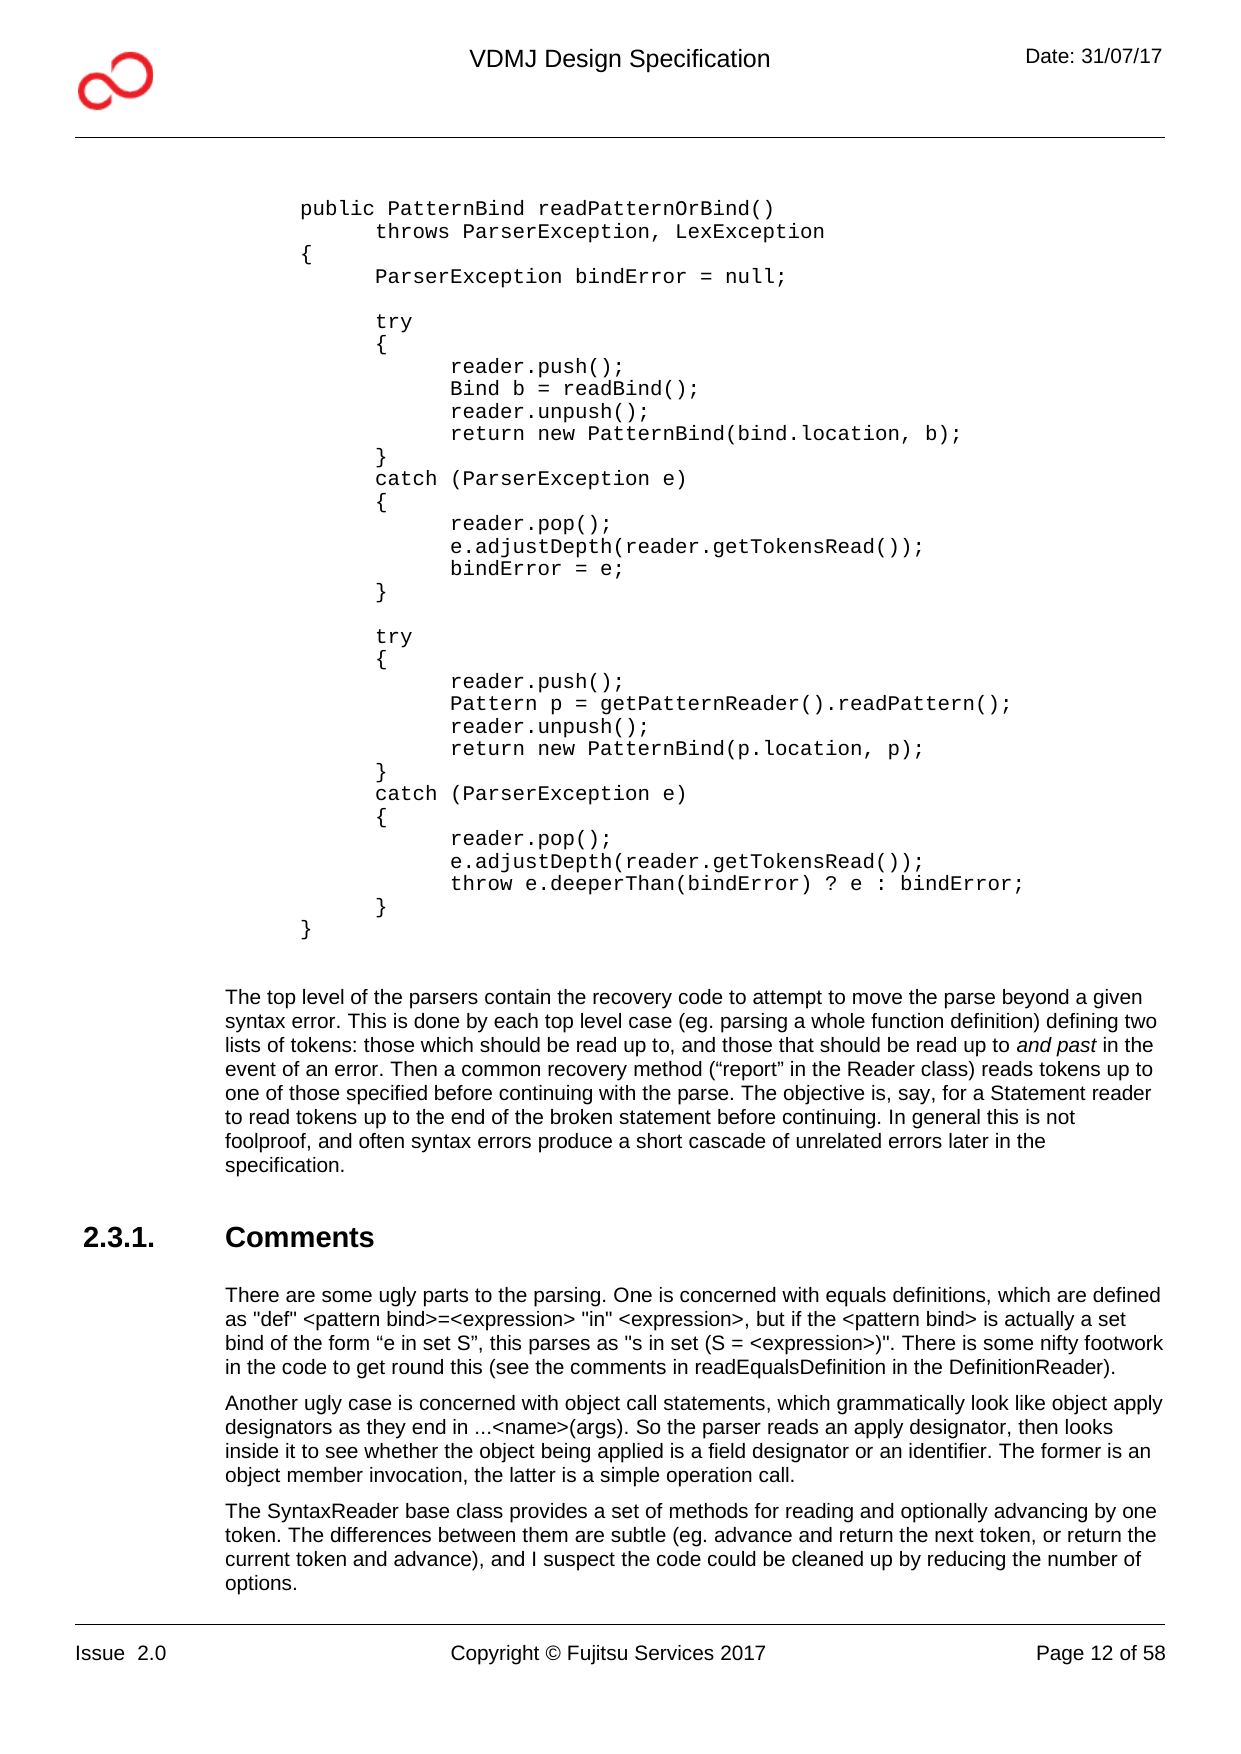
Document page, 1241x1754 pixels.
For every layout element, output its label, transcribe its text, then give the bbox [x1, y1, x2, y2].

text { [225, 243, 1165, 265]
text throw e.deeperThan(bindError) ? e : bindError; [225, 873, 1165, 895]
text ParserException bindError = null; [225, 265, 1165, 288]
text } [225, 918, 1165, 940]
text reader.unpush(); [225, 400, 1165, 423]
text catch (ParserException e) [225, 468, 1165, 490]
text Bind b = readBind(); [225, 378, 1165, 400]
text throws ParserException, LexException [225, 220, 1165, 243]
text public PatternBind readPatternOrBind() [225, 198, 1165, 220]
subtitle Comments [75, 1219, 1165, 1253]
text } [225, 895, 1165, 918]
text bindError = e; [225, 558, 1165, 580]
text } [225, 445, 1165, 468]
text try [225, 625, 1165, 648]
text reader.push(); [225, 670, 1165, 693]
text { [225, 805, 1165, 828]
text return new PatternBind(p.location, p); [225, 738, 1165, 760]
text Another ugly case is concerned with object call statements, which grammatically look like object apply designators as they end in ...<name>(args). So the parser reads an apply designator, then looks inside it to see whether the object being applied is a field designator or an identifier. The former is an object member invocation, the latter is a simple operation call. [225, 1391, 1165, 1487]
text { [225, 648, 1165, 670]
text } [225, 760, 1165, 783]
text } [225, 580, 1165, 603]
text e.adjustDepth(reader.getTokensRead()); [225, 850, 1165, 873]
text catch (ParserException e) [225, 783, 1165, 805]
text return new PatternBind(bind.location, b); [225, 423, 1165, 445]
text reader.pop(); [225, 828, 1165, 850]
text Pattern p = getPatternReader().readPattern(); [225, 693, 1165, 715]
text There are some ugly parts to the parsing. One is concerned with equals definitions, which are defined as "def" <pattern bind>=<expression> "in" <expression>, but if the <pattern bind> is actually a set bind of the form “e in set S”, this parses as "s in set (S = <expression>)". There is some nifty footwork in the code to get round this (see the comments in readEqualsDefinition in the DefinitionReader). [225, 1283, 1165, 1379]
text The SyntaxReader base class provides a set of methods for reading and optionally advancing by one token. The differences between them are subtle (eg. advance and return the next token, or return the current token and advance), and I suspect the code could be cleaned up by reducing the number of options. [225, 1500, 1165, 1596]
text { [225, 333, 1165, 355]
text reader.unpush(); [225, 715, 1165, 738]
picture [78, 44, 153, 120]
text { [225, 490, 1165, 513]
text try [225, 310, 1165, 333]
text e.adjustDepth(reader.getTokensRead()); [225, 535, 1165, 558]
text reader.pop(); [225, 513, 1165, 535]
text reader.push(); [225, 355, 1165, 378]
text The top level of the parsers contain the recovery code to attempt to move the parse beyond a given syntax error. This is done by each top level case (eg. parsing a whole function definition) defining two lists of tokens: those which should be read up to, and those that should be read up to and past in the event of an error. Then a common recovery method (“report” in the Reader class) reads tokens up to one of those specified before continuing with the parse. The objective is, say, for a Statement reader to read tokens up to the end of the broken statement before continuing. In general this is not foolproof, and often syntax errors produce a short cascade of unrelated errors later in the specification. [225, 985, 1165, 1177]
